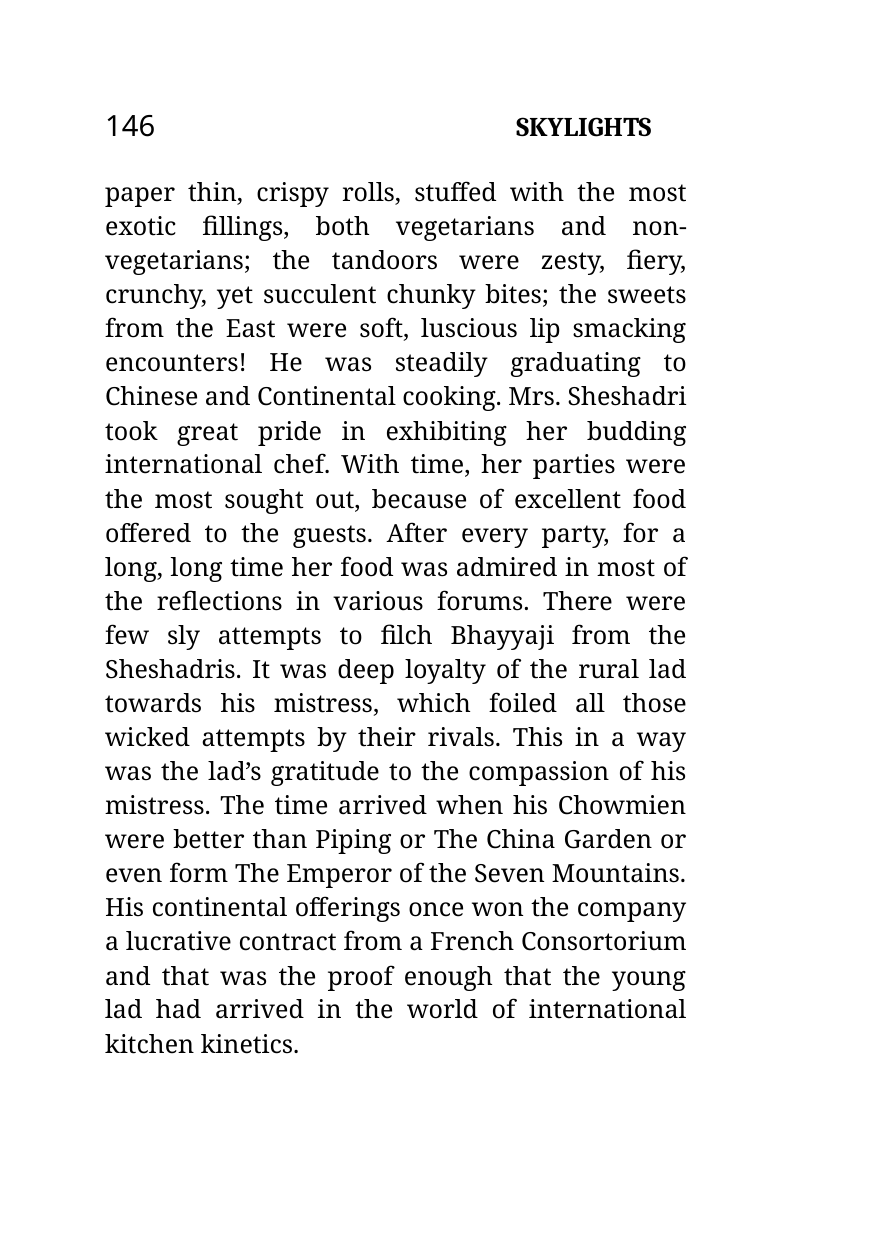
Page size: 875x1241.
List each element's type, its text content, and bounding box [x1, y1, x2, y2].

text paper thin, crispy rolls, stuffed with the most exotic fillings, both vegetarians and non-vegetarians; the tandoors were zesty, fiery, crunchy, yet succulent chunky bites; the sweets from the East were soft, luscious lip smacking encounters! He was steadily graduating to Chinese and Continental cooking. Mrs. Sheshadri took great pride in exhibiting her budding international chef. With time, her parties were the most sought out, because of excellent food offered to the guests. After every party, for a long, long time her food was admired in most of the reflections in various forums. There were few sly attempts to filch Bhayyaji from the Sheshadris. It was deep loyalty of the rural lad towards his mistress, which foiled all those wicked attempts by their rivals. This in a way was the lad’s gratitude to the compassion of his mistress. The time arrived when his Chowmien were better than Piping or The China Garden or even form The Emperor of the Seven Mountains. His continental offerings once won the company a lucrative contract from a French Consortorium and that was the proof enough that the young lad had arrived in the world of international kitchen kinetics. [105, 175, 687, 1060]
